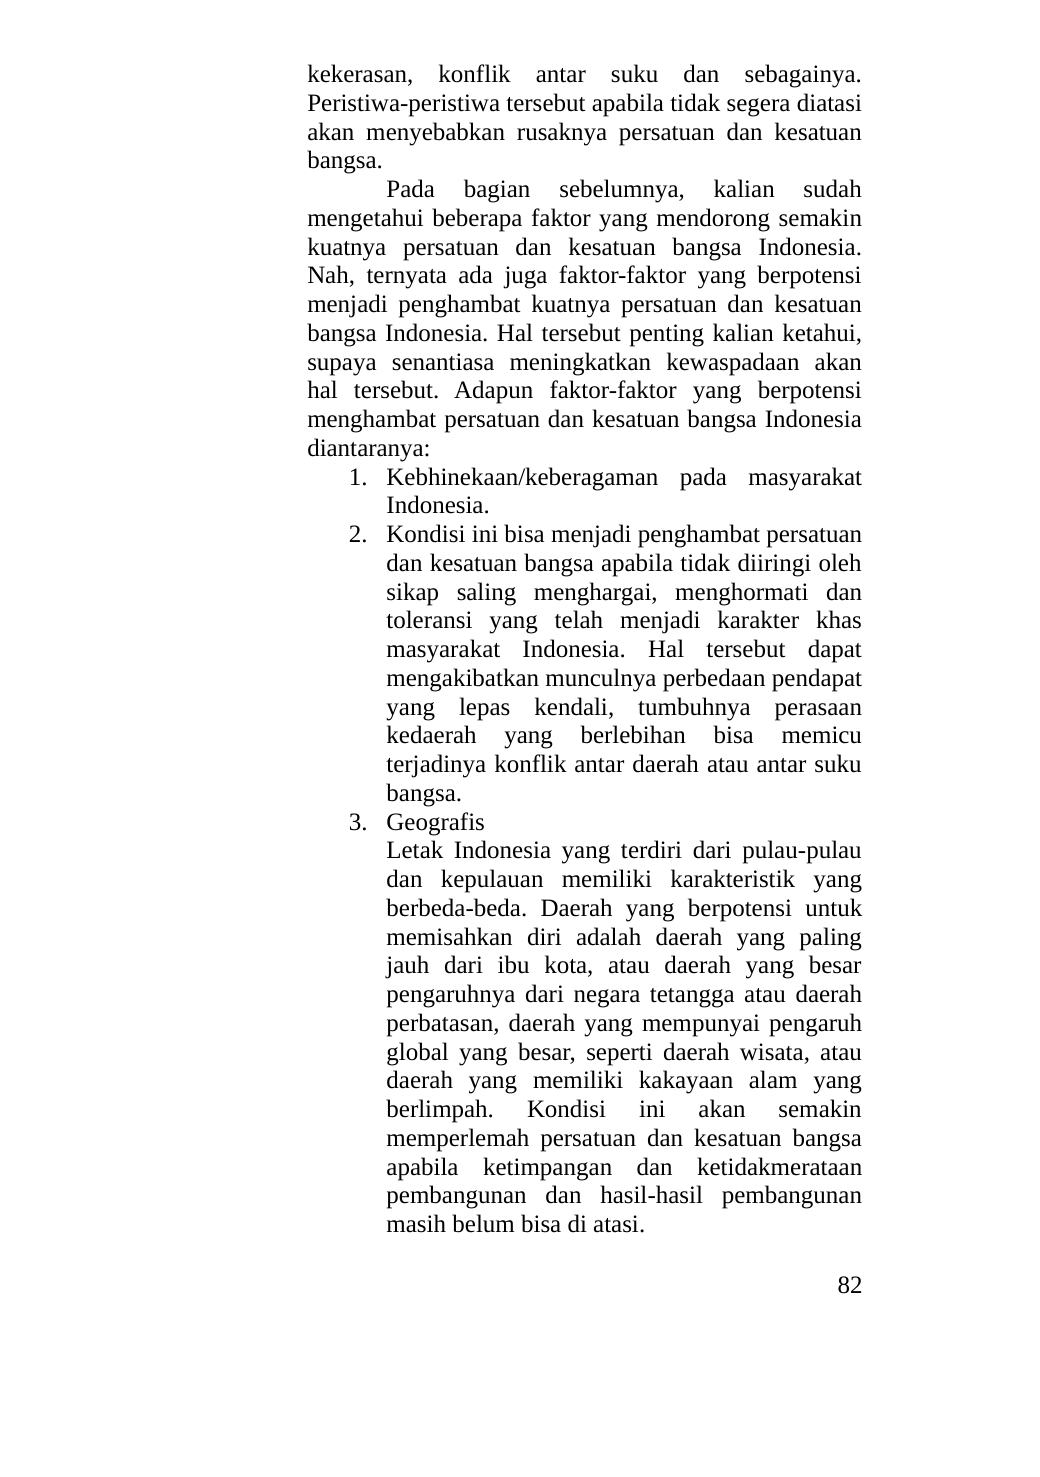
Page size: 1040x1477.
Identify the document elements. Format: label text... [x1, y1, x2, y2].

text kekerasan, konflik antar suku dan sebagainya. Peristiwa-peristiwa tersebut apabila tidak segera diatasi akan menyebabkan rusaknya persatuan dan kesatuan bangsa. [307, 59, 862, 174]
text Pada bagian sebelumnya, kalian sudah mengetahui beberapa faktor yang mendorong semakin kuatnya persatuan dan kesatuan bangsa Indonesia. Nah, ternyata ada juga faktor-faktor yang berpotensi menjadi penghambat kuatnya persatuan dan kesatuan bangsa Indonesia. Hal tersebut penting kalian ketahui, supaya senantiasa meningkatkan kewaspadaan akan hal tersebut. Adapun faktor-faktor yang berpotensi menghambat persatuan dan kesatuan bangsa Indonesia diantaranya: [307, 174, 862, 462]
list Kebhinekaan/keberagaman pada masyarakat Indonesia. [349, 462, 862, 519]
list Letak Indonesia yang terdiri dari pulau-pulau dan kepulauan memiliki karakteristik yang berbeda-beda. Daerah yang berpotensi untuk memisahkan diri adalah daerah yang paling jauh dari ibu kota, atau daerah yang besar pengaruhnya dari negara tetangga atau daerah perbatasan, daerah yang mempunyai pengaruh global yang besar, seperti daerah wisata, atau daerah yang memiliki kakayaan alam yang berlimpah. Kondisi ini akan semakin memperlemah persatuan dan kesatuan bangsa apabila ketimpangan dan ketidakmerataan pembangunan dan hasil-hasil pembangunan masih belum bisa di atasi. [349, 835, 862, 1238]
list Kondisi ini bisa menjadi penghambat persatuan dan kesatuan bangsa apabila tidak diiringi oleh sikap saling menghargai, menghormati dan toleransi yang telah menjadi karakter khas masyarakat Indonesia. Hal tersebut dapat mengakibatkan munculnya perbedaan pendapat yang lepas kendali, tumbuhnya perasaan kedaerah yang berlebihan bisa memicu terjadinya konflik antar daerah atau antar suku bangsa. [349, 519, 862, 807]
list Geografis [349, 807, 862, 835]
